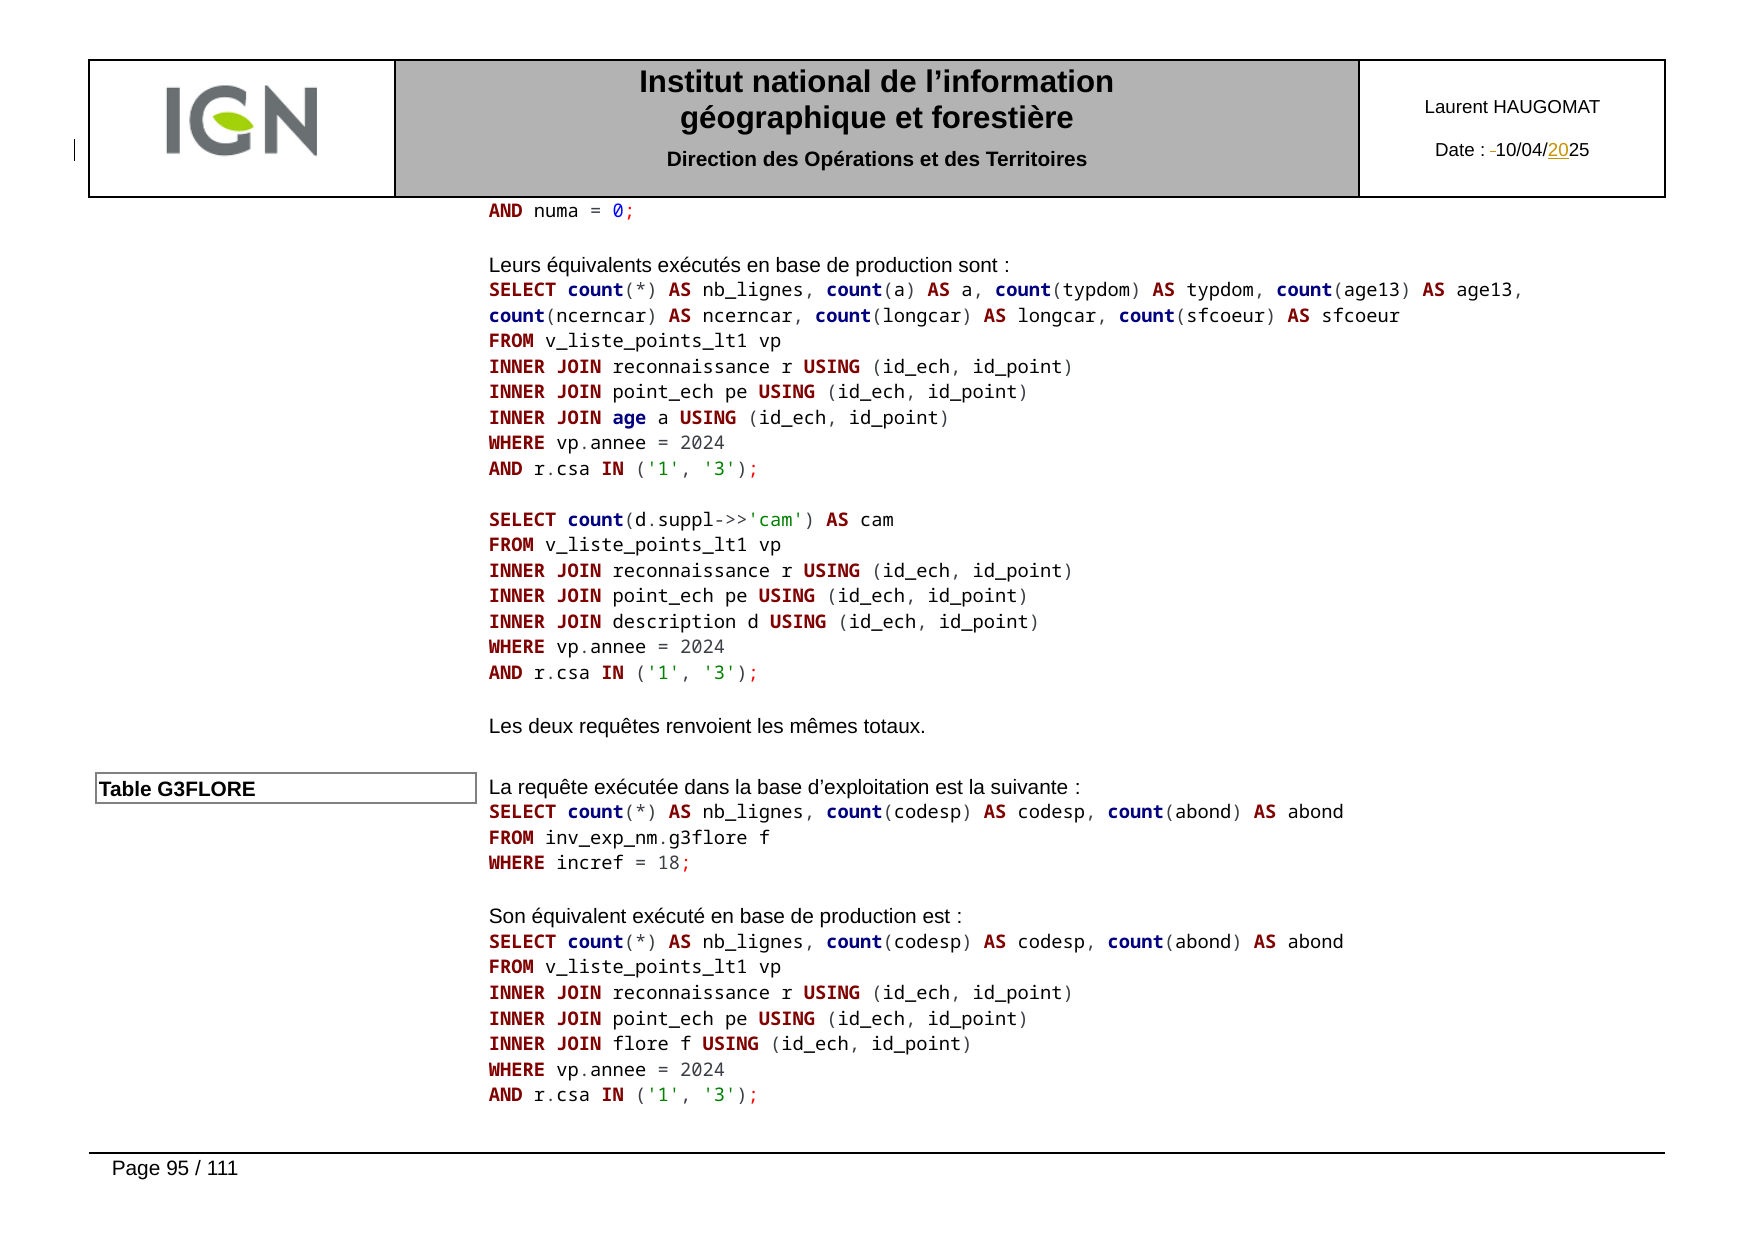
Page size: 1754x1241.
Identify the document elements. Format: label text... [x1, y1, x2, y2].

table_cell Table G3FLORE [89, 771, 483, 1138]
table_cell La requête exécutée dans la base d’exploitation est la suivante : SELECT count(*) AS nb_lignes, count(codesp) AS codesp, count(abond) AS abond FROM inv_exp_nm.g3flore f WHERE incref = 18; Son équivalent exécuté en base de production est : SELECT count(*) AS nb_lignes, count(codesp) AS codesp, count(abond) AS abond FROM v_liste_points_lt1 vp INNER JOIN reconnaissance r USING (id_ech, id_point) INNER JOIN point_ech pe USING (id_ech, id_point) INNER JOIN flore f USING (id_ech, id_point) WHERE vp.annee = 2024 AND r.csa IN ('1', '3'); [483, 771, 1665, 1138]
table_cell AND numa = 0; Leurs équivalents exécutés en base de production sont : SELECT count(*) AS nb_lignes, count(a) AS a, count(typdom) AS typdom, count(age13) AS age13, count(ncerncar) AS ncerncar, count(longcar) AS longcar, count(sfcoeur) AS sfcoeur FROM v_liste_points_lt1 vp INNER JOIN reconnaissance r USING (id_ech, id_point) INNER JOIN point_ech pe USING (id_ech, id_point) INNER JOIN age a USING (id_ech, id_point) WHERE vp.annee = 2024 AND r.csa IN ('1', '3'); SELECT count(d.suppl->>'cam') AS cam FROM v_liste_points_lt1 vp INNER JOIN reconnaissance r USING (id_ech, id_point) INNER JOIN point_ech pe USING (id_ech, id_point) INNER JOIN description d USING (id_ech, id_point) WHERE vp.annee = 2024 AND r.csa IN ('1', '3'); Les deux requêtes renvoient les mêmes totaux. [483, 198, 1665, 771]
table_cell [89, 198, 483, 771]
picture [141, 62, 343, 180]
